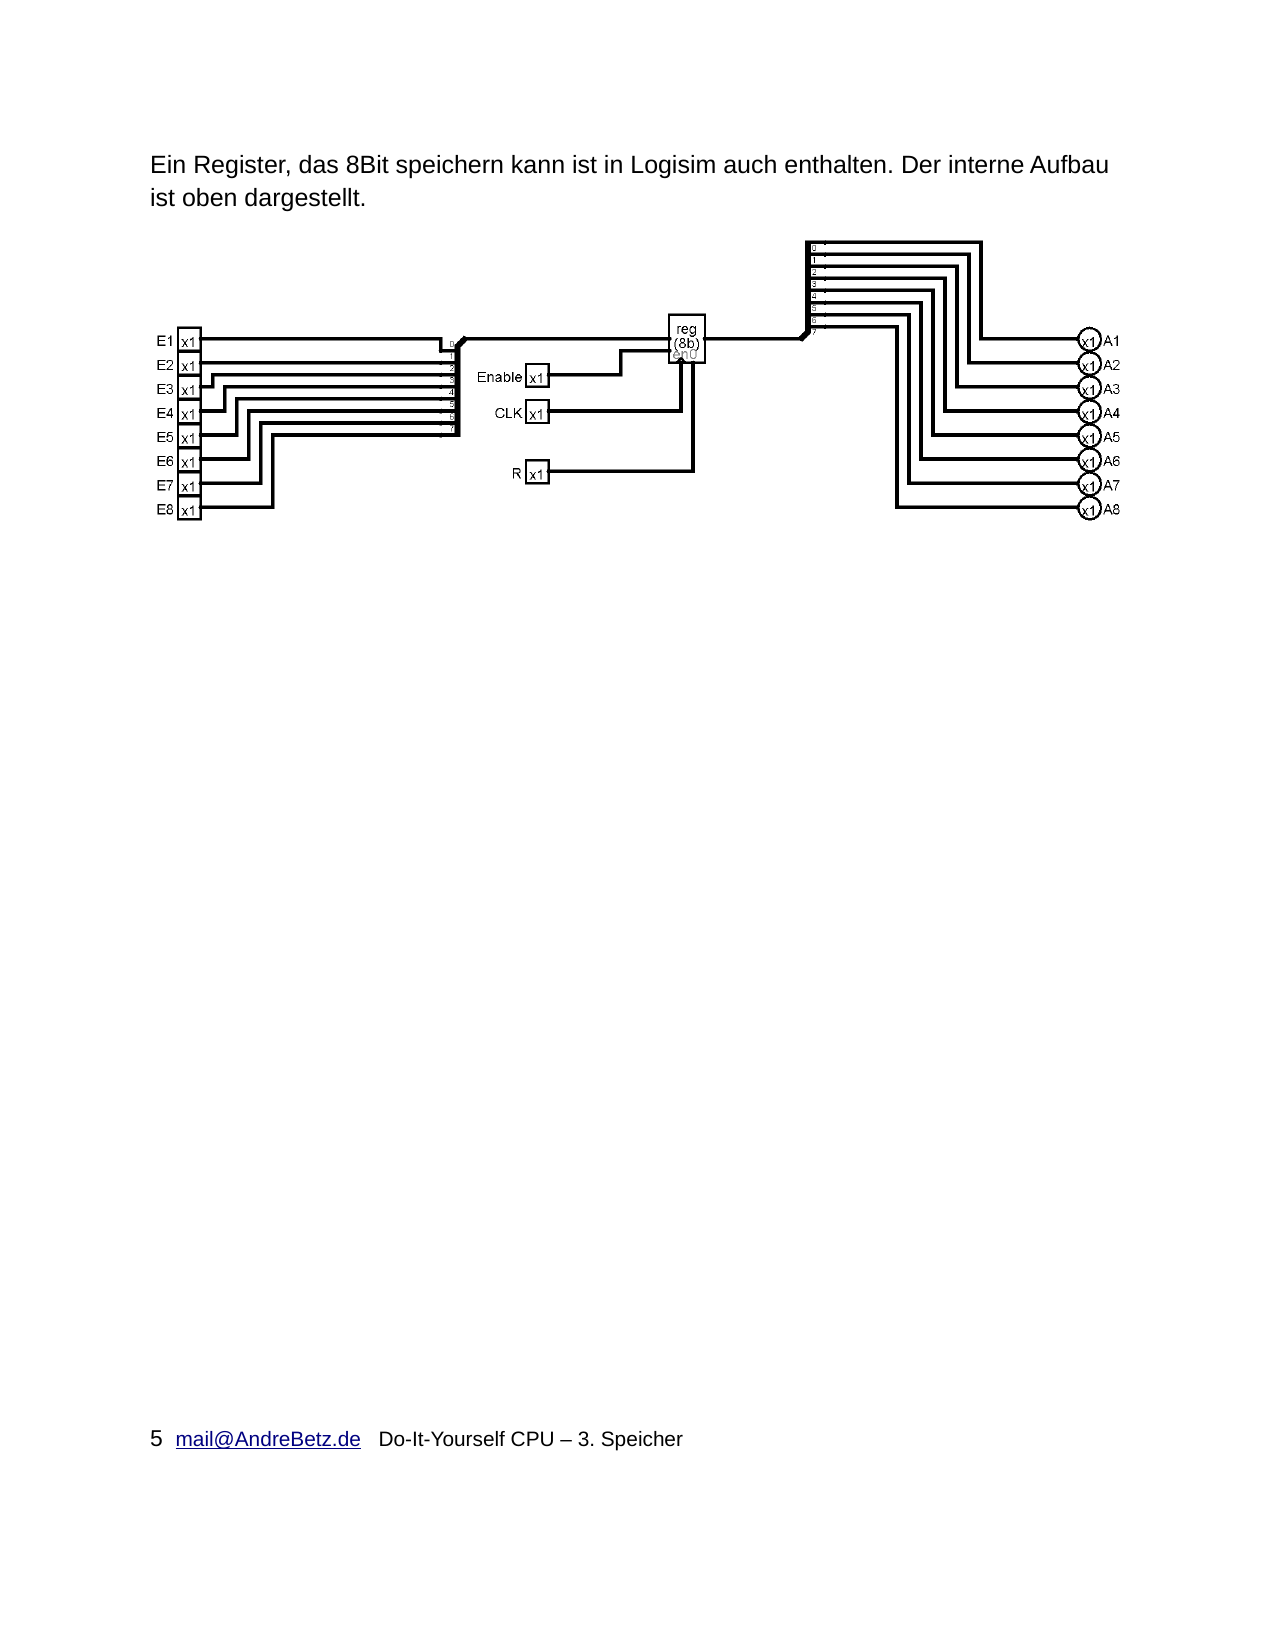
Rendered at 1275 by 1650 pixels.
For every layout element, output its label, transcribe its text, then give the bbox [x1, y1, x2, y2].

picture [150, 236, 1125, 525]
text Ein Register, das 8Bit speichern kann ist in Logisim auch enthalten. Der interne Aufbau ist oben dargestellt. [150, 150, 1125, 212]
